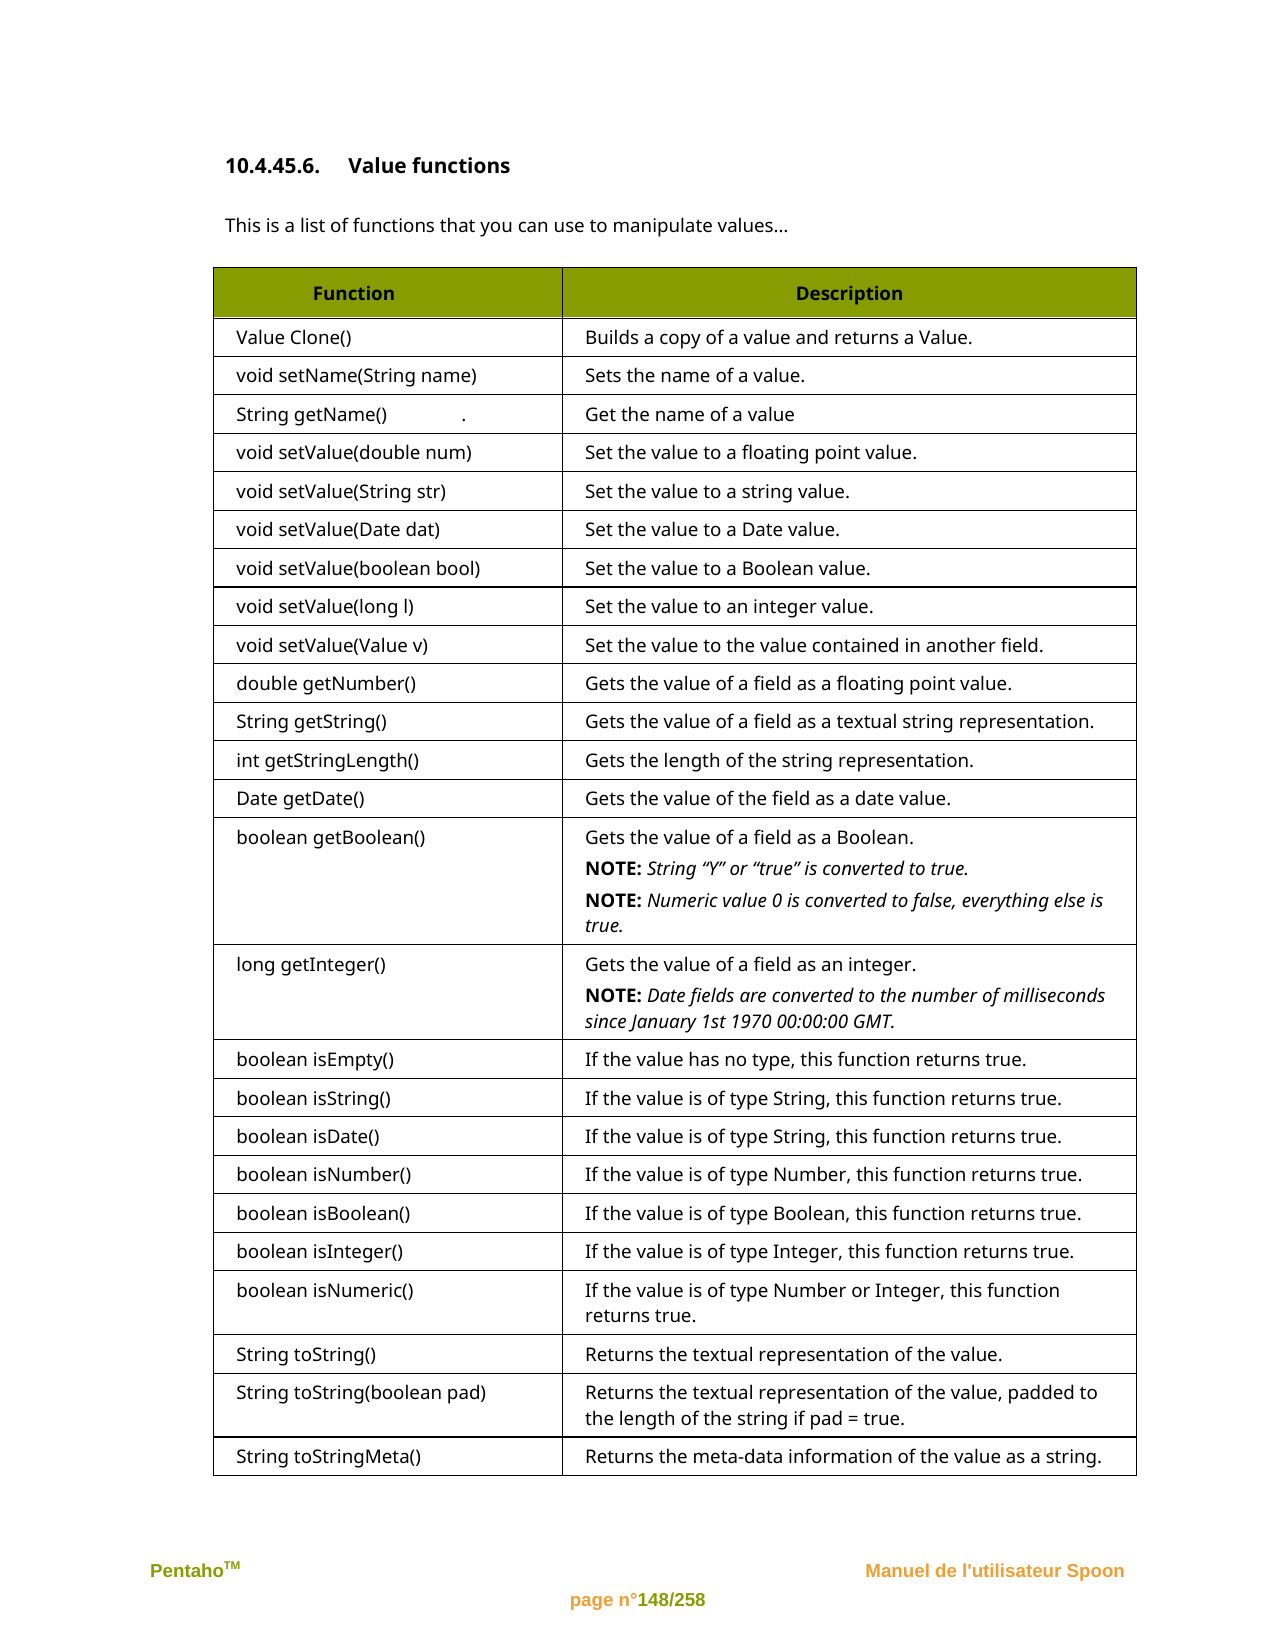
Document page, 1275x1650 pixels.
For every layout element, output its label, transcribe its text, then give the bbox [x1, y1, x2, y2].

table_cell Gets the value of a field as a textual string representation. [563, 703, 1136, 740]
table_cell void setValue(Value v) [214, 626, 562, 663]
table_header Function [214, 268, 562, 317]
subtitle Value functions [225, 150, 1125, 179]
table_cell Returns the meta-data information of the value as a string. [563, 1438, 1136, 1475]
table_cell If the value is of type Boolean, this function returns true. [563, 1194, 1136, 1232]
table_cell Gets the value of a field as a Boolean. NOTE: String “Y” or “true” is converted to true. NOTE: Numeric value 0 is converted to false, everything else is true. [563, 818, 1136, 944]
table_cell Set the value to an integer value. [563, 588, 1136, 625]
table_header Description [563, 268, 1136, 317]
table_cell If the value is of type String, this function returns true. [563, 1079, 1136, 1116]
table_cell Get the name of a value [563, 395, 1136, 433]
table_cell void setValue(boolean bool) [214, 549, 562, 586]
table_cell Set the value to a Date value. [563, 511, 1136, 548]
table_cell Set the value to a string value. [563, 472, 1136, 509]
table_cell String getString() [214, 703, 562, 740]
table_cell Returns the textual representation of the value. [563, 1335, 1136, 1372]
table_cell Set the value to the value contained in another field. [563, 626, 1136, 663]
table_cell boolean isBoolean() [214, 1194, 562, 1232]
table_cell boolean isNumber() [214, 1156, 562, 1193]
text This is a list of functions that you can use to manipulate values… [225, 209, 1125, 238]
table_cell boolean getBoolean() [214, 818, 562, 944]
table_cell String getName() . [214, 395, 562, 433]
table_cell If the value is of type String, this function returns true. [563, 1117, 1136, 1155]
table_cell void setName(String name) [214, 357, 562, 394]
table_cell Gets the value of the field as a date value. [563, 780, 1136, 817]
table_cell Builds a copy of a value and returns a Value. [563, 319, 1136, 356]
table_cell Gets the value of a field as an integer. NOTE: Date fields are converted to the number of milliseconds since January 1st 1970 00:00:00 GMT. [563, 945, 1136, 1039]
table_cell boolean isInteger() [214, 1233, 562, 1270]
table_cell Gets the value of a field as a floating point value. [563, 664, 1136, 702]
table_cell void setValue(Date dat) [214, 511, 562, 548]
table_cell boolean isDate() [214, 1117, 562, 1155]
table_cell boolean isString() [214, 1079, 562, 1116]
table_cell If the value has no type, this function returns true. [563, 1040, 1136, 1078]
table_cell If the value is of type Number or Integer, this function returns true. [563, 1271, 1136, 1334]
table_cell void setValue(double num) [214, 434, 562, 471]
table_cell int getStringLength() [214, 741, 562, 779]
table_cell void setValue(long l) [214, 588, 562, 625]
table_cell If the value is of type Integer, this function returns true. [563, 1233, 1136, 1270]
table_cell String toString(boolean pad) [214, 1374, 562, 1436]
table_cell void setValue(String str) [214, 472, 562, 509]
table_cell long getInteger() [214, 945, 562, 1039]
table_cell Returns the textual representation of the value, padded to the length of the string if pad = true. [563, 1374, 1136, 1436]
table_cell Sets the name of a value. [563, 357, 1136, 394]
table_cell Value Clone() [214, 319, 562, 356]
table_cell Gets the length of the string representation. [563, 741, 1136, 779]
table_cell String toString() [214, 1335, 562, 1372]
table_cell double getNumber() [214, 664, 562, 702]
table_cell Set the value to a floating point value. [563, 434, 1136, 471]
table_cell boolean isEmpty() [214, 1040, 562, 1078]
table_cell String toStringMeta() [214, 1438, 562, 1475]
table_cell Date getDate() [214, 780, 562, 817]
table_cell If the value is of type Number, this function returns true. [563, 1156, 1136, 1193]
table_cell Set the value to a Boolean value. [563, 549, 1136, 586]
table_cell boolean isNumeric() [214, 1271, 562, 1334]
